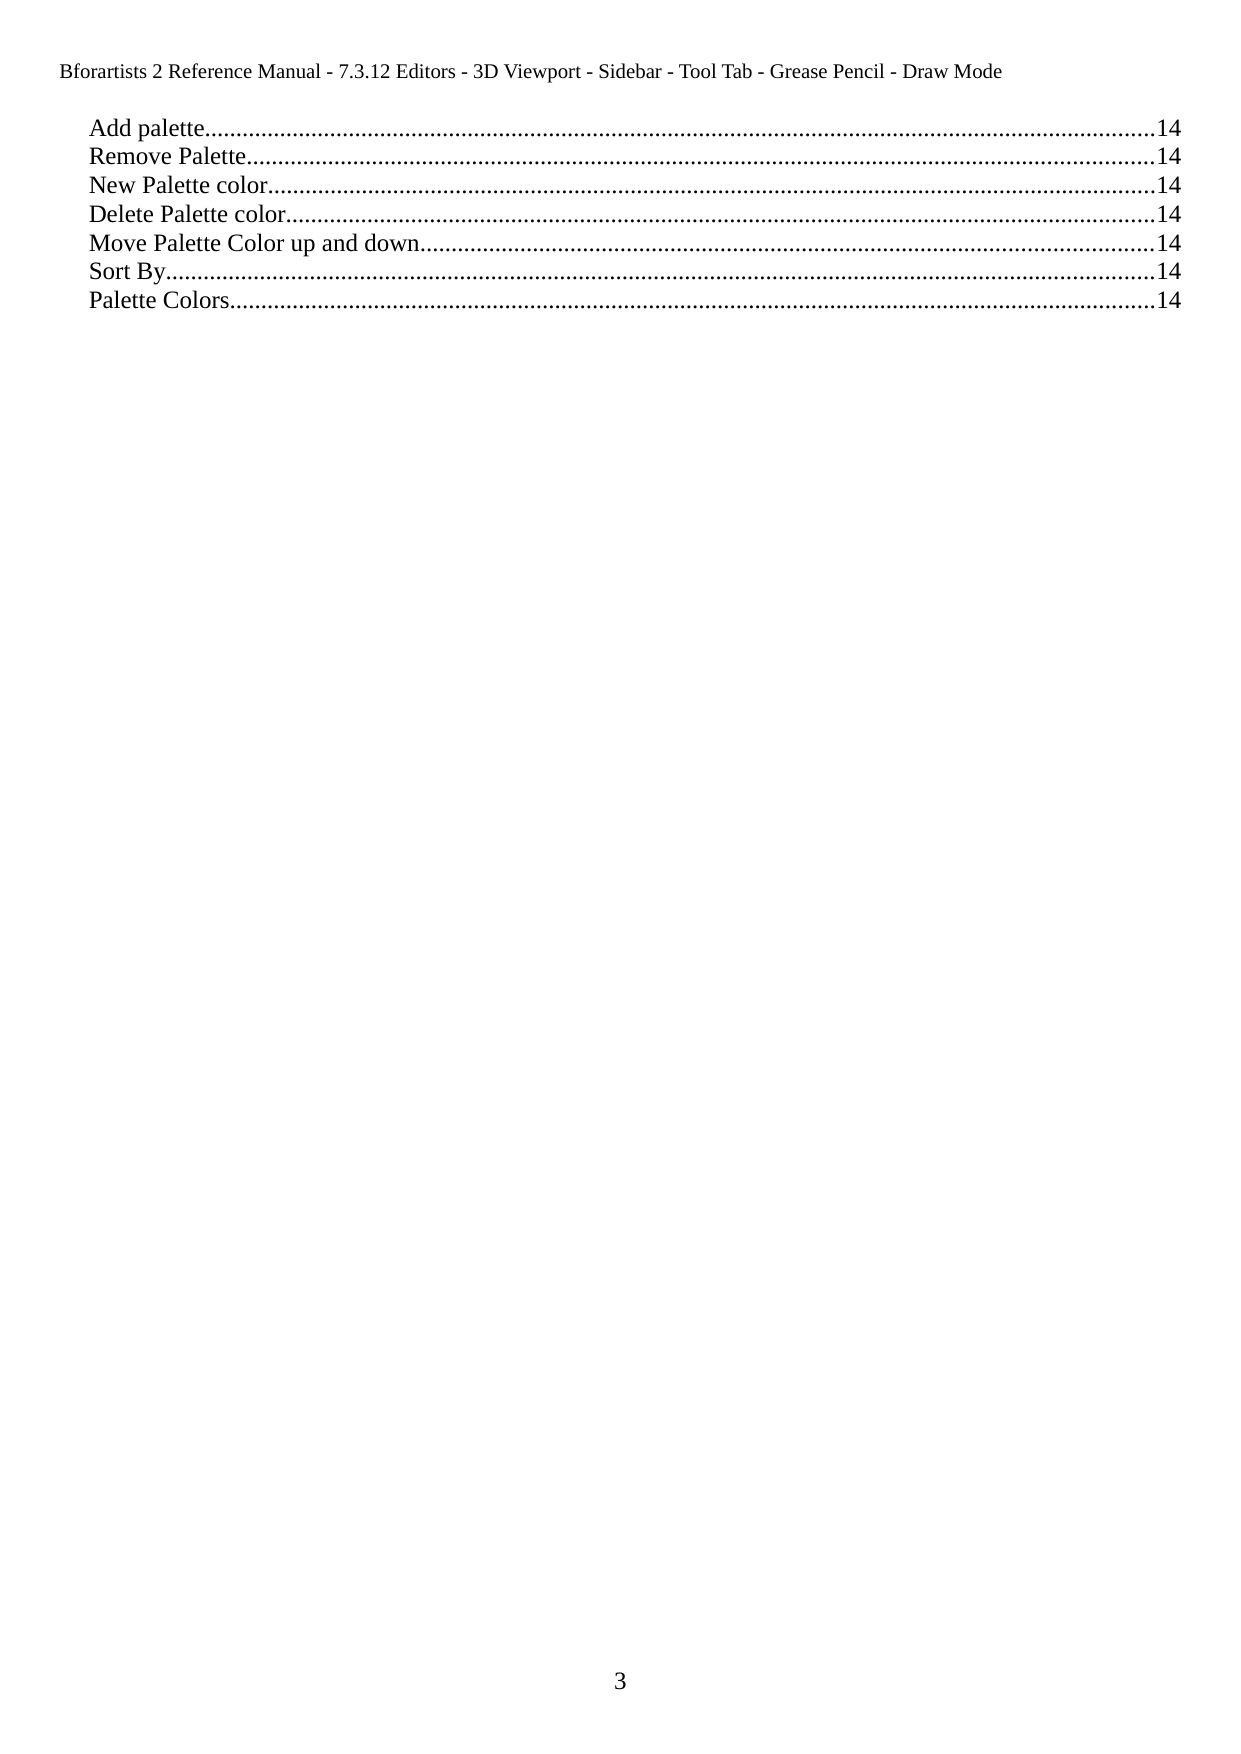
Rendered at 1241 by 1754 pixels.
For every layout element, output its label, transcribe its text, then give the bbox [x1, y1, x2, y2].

text Remove Palette 14 [88, 141, 1181, 170]
text Add palette 14 [88, 113, 1181, 141]
text Delete Palette color 14 [88, 199, 1181, 228]
text Move Palette Color up and down 14 [88, 228, 1181, 256]
text New Palette color 14 [88, 170, 1181, 199]
text Sort By 14 [88, 256, 1181, 285]
text Palette Colors 14 [88, 285, 1181, 314]
